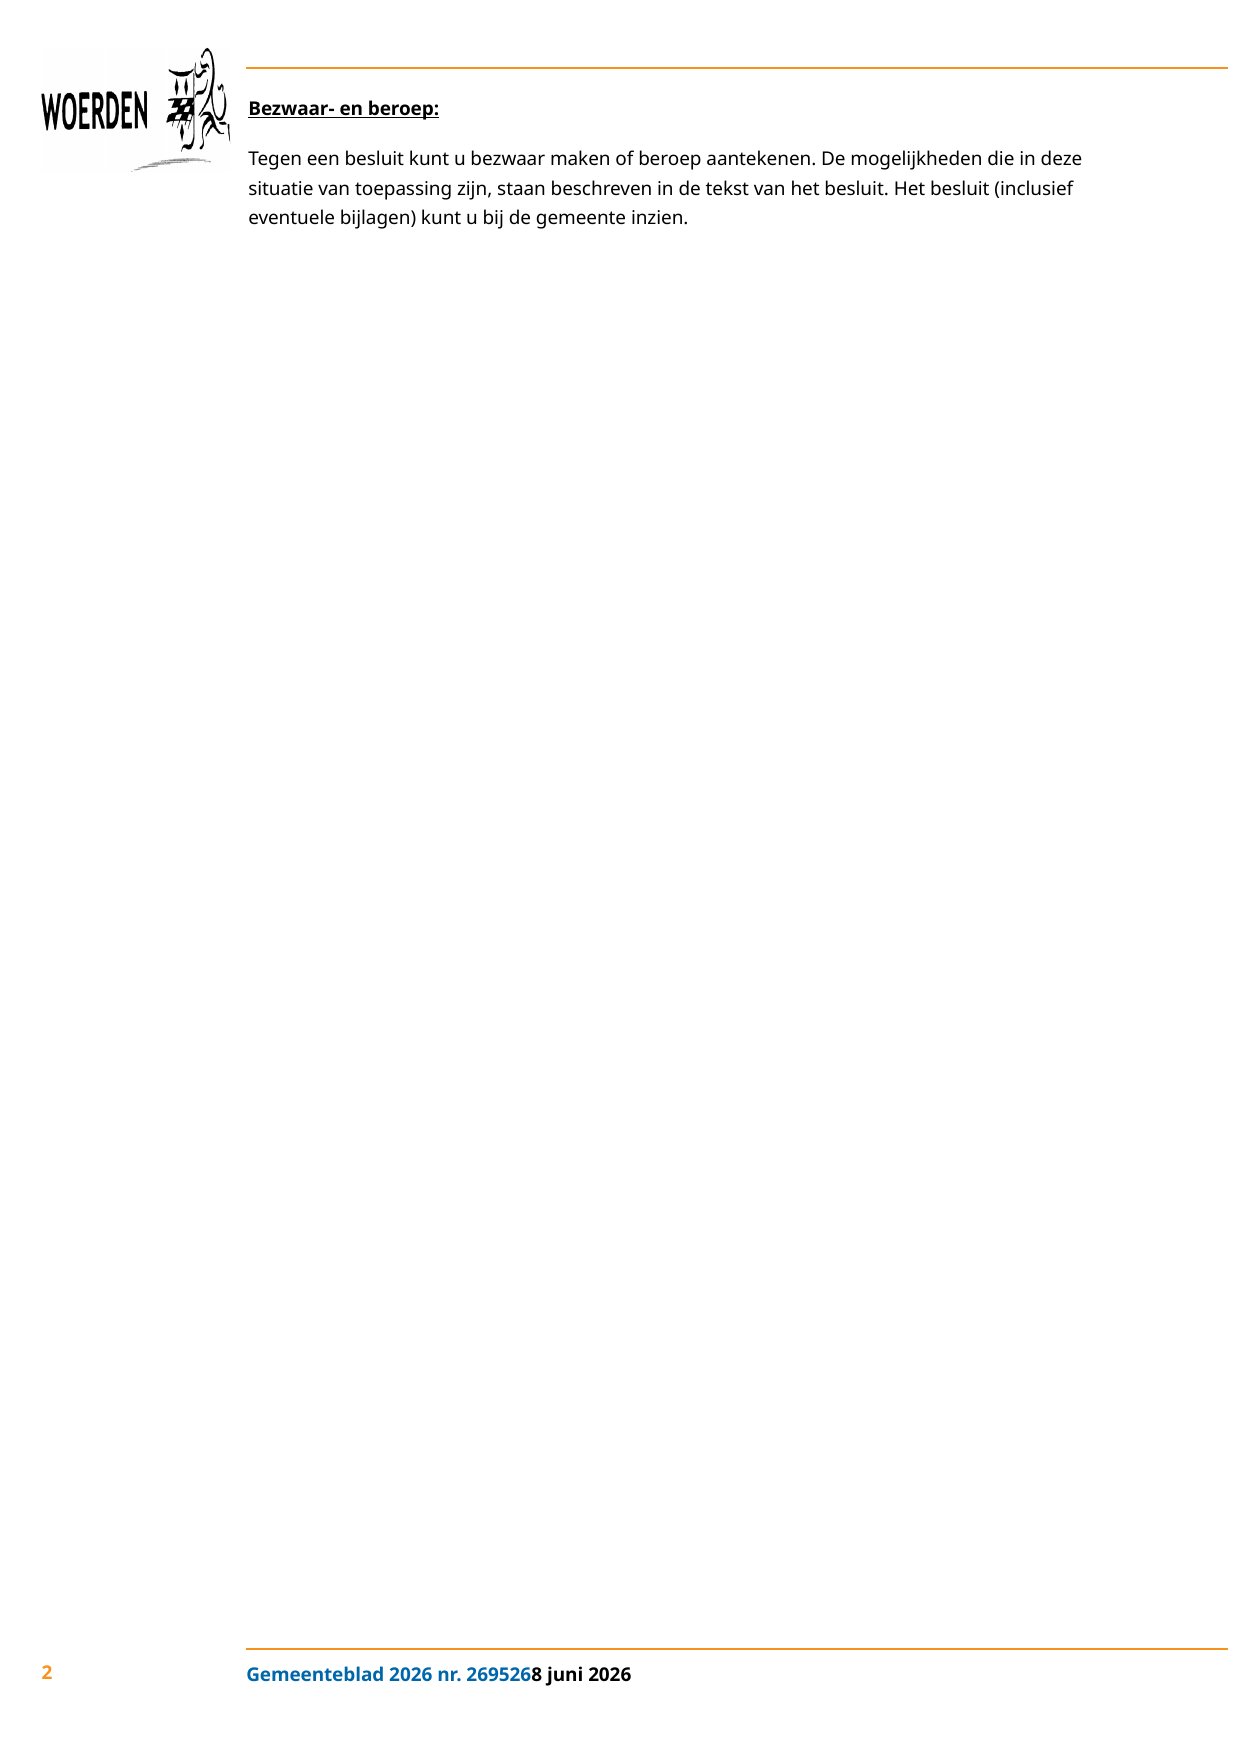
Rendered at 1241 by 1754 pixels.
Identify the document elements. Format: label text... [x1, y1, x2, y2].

text Bezwaar- en beroep: [248, 95, 1152, 121]
picture [41, 47, 231, 172]
text Tegen een besluit kunt u bezwaar maken of beroep aantekenen. De mogelijkheden die in deze situatie van toepassing zijn, staan beschreven in de tekst van het besluit. Het besluit (inclusief eventuele bijlagen) kunt u bij de gemeente inzien. [248, 145, 1152, 230]
